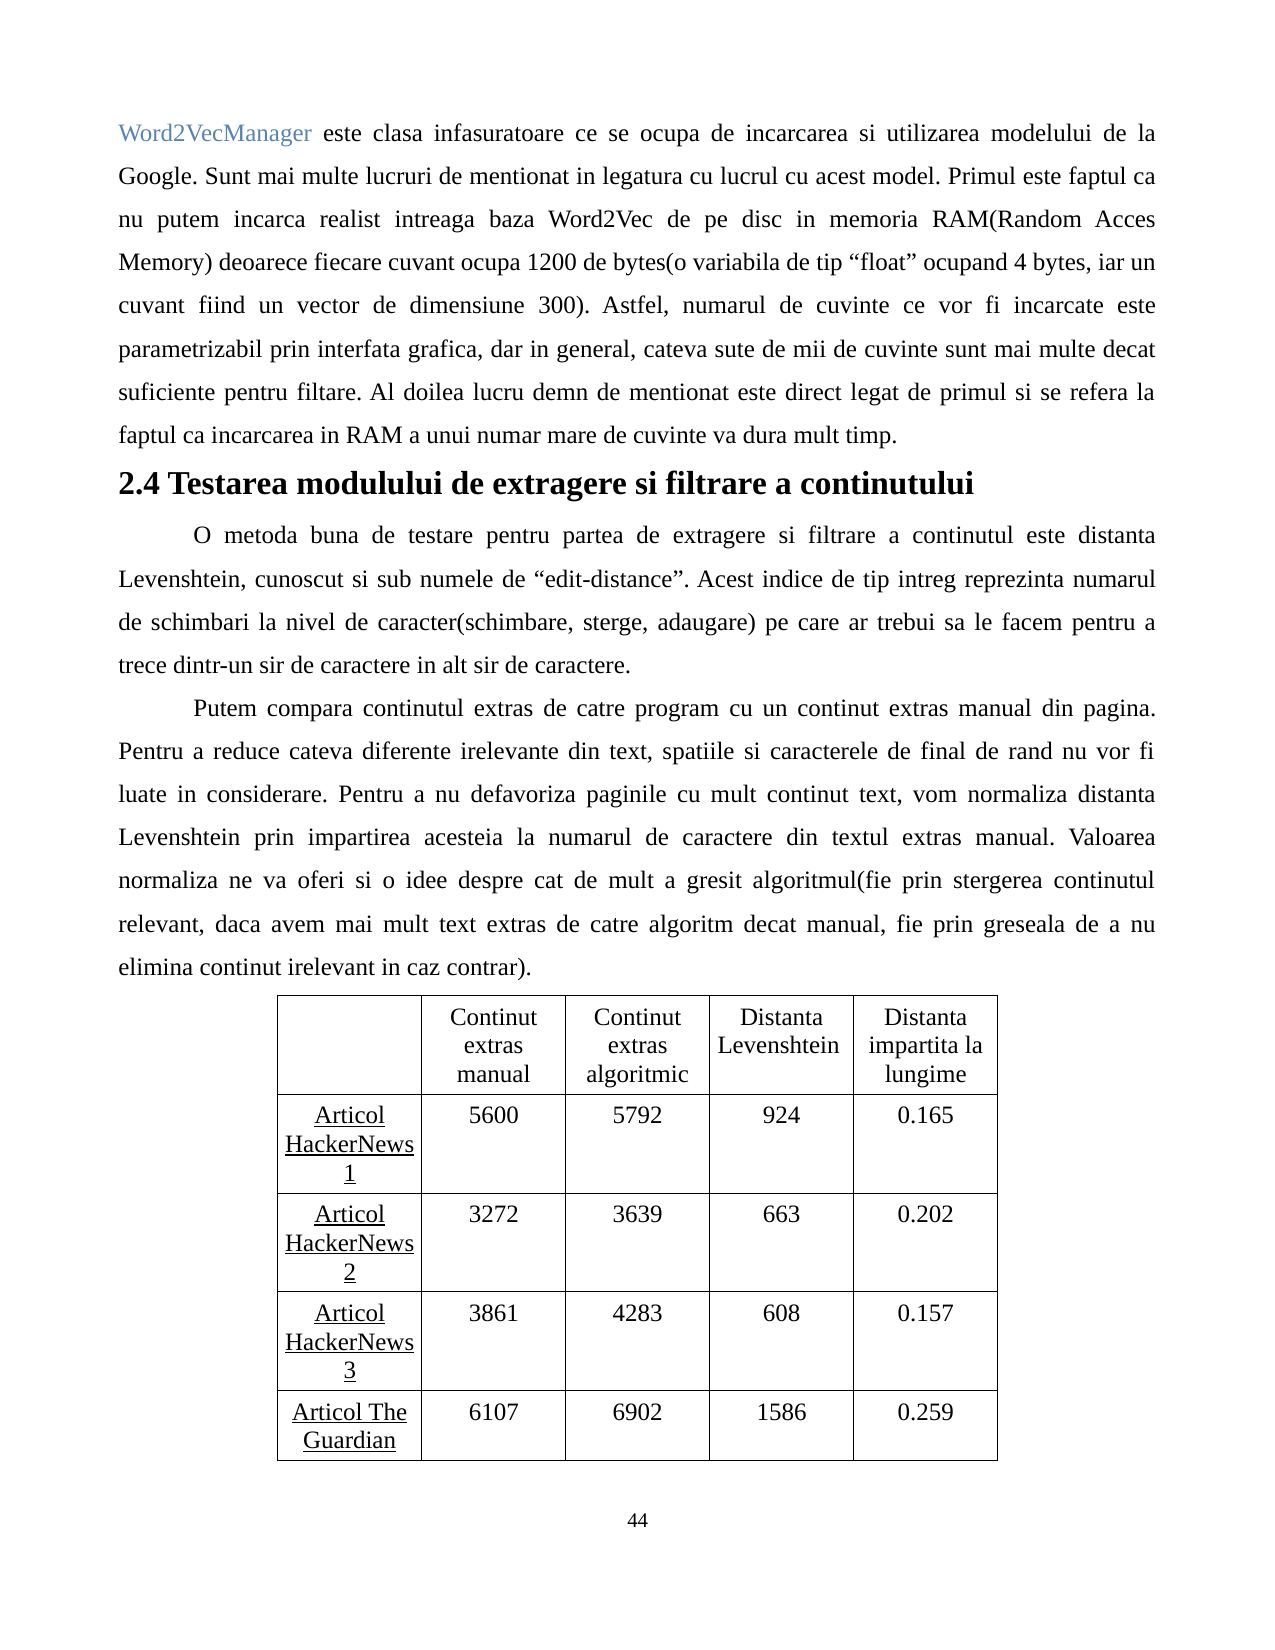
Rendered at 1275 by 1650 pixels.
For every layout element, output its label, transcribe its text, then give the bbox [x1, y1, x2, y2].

subtitle O metoda buna de testare pentru partea de extragere si filtrare a continutul este distanta Levenshtein, cunoscut si sub numele de “edit-distance”. Acest indice de tip intreg reprezinta numarul de schimbari la nivel de caracter(schimbare, sterge, adaugare) pe care ar trebui sa le facem pentru a trece dintr-un sir de caractere in alt sir de caractere. [118, 521, 1157, 679]
table_header Distanta Levenshtein [710, 996, 853, 1094]
subtitle 2.4 Testarea modulului de extragere si filtrare a continutului [118, 463, 1157, 501]
table_cell Articol HackerNews 2 [278, 1194, 421, 1291]
table_cell 4283 [566, 1292, 709, 1390]
table_cell 3272 [422, 1194, 565, 1291]
table_cell 3639 [566, 1194, 709, 1291]
table_cell 3861 [422, 1292, 565, 1390]
table_cell 0.202 [854, 1194, 997, 1291]
table_cell Articol HackerNews 3 [278, 1292, 421, 1390]
table_cell 6107 [422, 1391, 565, 1460]
subtitle Putem compara continutul extras de catre program cu un continut extras manual din pagina. Pentru a reduce cateva diferente irelevante din text, spatiile si caracterele de final de rand nu vor fi luate in considerare. Pentru a nu defavoriza paginile cu mult continut text, vom normaliza distanta Levenshtein prin impartirea acesteia la numarul de caractere din textul extras manual. Valoarea normaliza ne va oferi si o idee despre cat de mult a gresit algoritmul(fie prin stergerea continutul relevant, daca avem mai mult text extras de catre algoritm decat manual, fie prin greseala de a nu elimina continut irelevant in caz contrar). [118, 693, 1157, 981]
table_cell 0.259 [854, 1391, 997, 1460]
table_header Distanta impartita la lungime [854, 996, 997, 1094]
table_cell 0.165 [854, 1095, 997, 1192]
table_cell 663 [710, 1194, 853, 1291]
table_cell 608 [710, 1292, 853, 1390]
table_cell Articol The Guardian [278, 1391, 421, 1460]
table_header Continut extras algoritmic [566, 996, 709, 1094]
table_cell 0.157 [854, 1292, 997, 1390]
table_cell 5792 [566, 1095, 709, 1192]
table_cell 6902 [566, 1391, 709, 1460]
table_cell Articol HackerNews 1 [278, 1095, 421, 1192]
subtitle Word2VecManager este clasa infasuratoare ce se ocupa de incarcarea si utilizarea modelului de la Google. Sunt mai multe lucruri de mentionat in legatura cu lucrul cu acest model. Primul este faptul ca nu putem incarca realist intreaga baza Word2Vec de pe disc in memoria RAM(Random Acces Memory) deoarece fiecare cuvant ocupa 1200 de bytes(o variabila de tip “float” ocupand 4 bytes, iar un cuvant fiind un vector de dimensiune 300). Astfel, numarul de cuvinte ce vor fi incarcate este parametrizabil prin interfata grafica, dar in general, cateva sute de mii de cuvinte sunt mai multe decat suficiente pentru filtare. Al doilea lucru demn de mentionat este direct legat de primul si se refera la faptul ca incarcarea in RAM a unui numar mare de cuvinte va dura mult timp. [118, 118, 1157, 449]
table_cell 5600 [422, 1095, 565, 1192]
table_header Continut extras manual [422, 996, 565, 1094]
table_cell 924 [710, 1095, 853, 1192]
table_cell 1586 [710, 1391, 853, 1460]
table_header [278, 996, 421, 1094]
